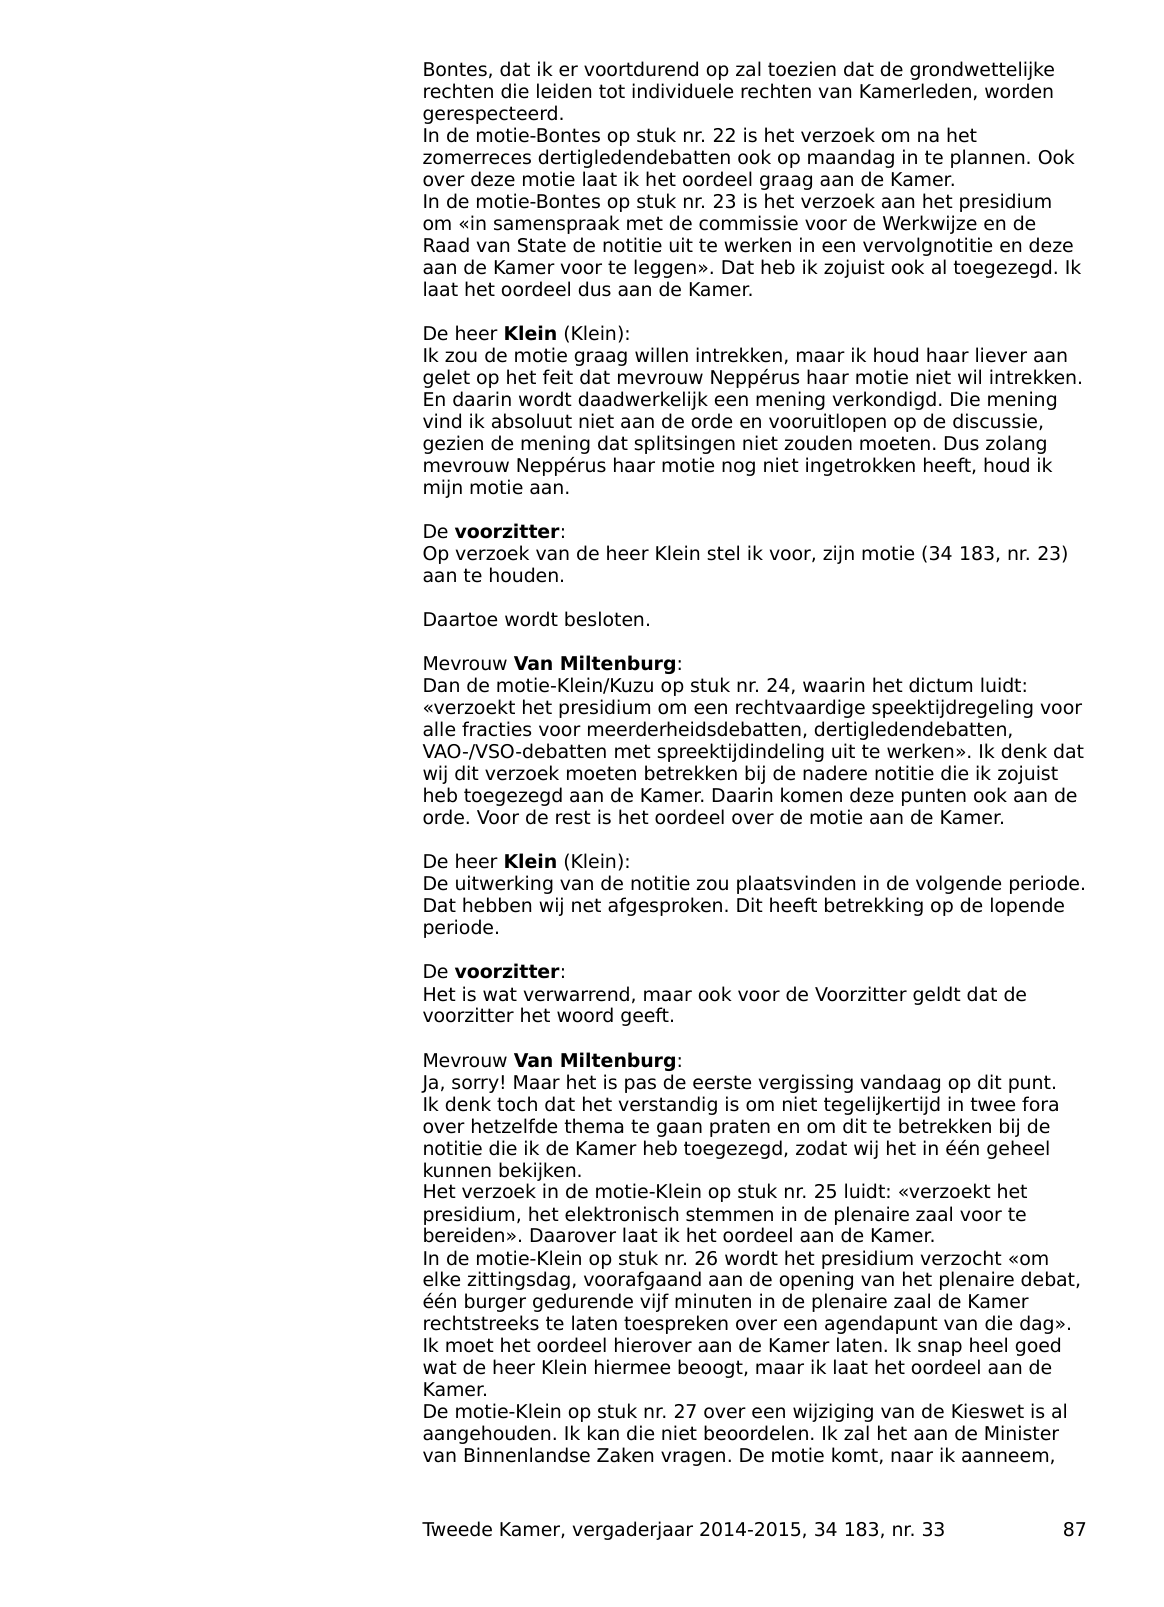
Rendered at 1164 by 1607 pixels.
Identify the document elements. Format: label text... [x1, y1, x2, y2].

text Ik denk toch dat het verstandig is om niet tegelijkertijd in twee fora over hetzelfde thema te gaan praten en om dit te betrekken bij de notitie die ik de Kamer heb toegezegd, zodat wij het in één geheel kunnen bekijken. [422, 1093, 1087, 1181]
text De voorzitter: [422, 961, 1087, 983]
text Ja, sorry! Maar het is pas de eerste vergissing vandaag op dit punt. [422, 1072, 1087, 1093]
text In de motie-Bontes op stuk nr. 23 is het verzoek aan het presidium om «in samenspraak met de commissie voor de Werkwijze en de Raad van State de notitie uit te werken in een vervolgnotitie en deze aan de Kamer voor te leggen». Dat heb ik zojuist ook al toegezegd. Ik laat het oordeel dus aan de Kamer. [422, 191, 1087, 301]
text Het verzoek in de motie-Klein op stuk nr. 25 luidt: «verzoekt het presidium, het elektronisch stemmen in de plenaire zaal voor te bereiden». Daarover laat ik het oordeel aan de Kamer. [422, 1181, 1087, 1247]
text De heer Klein (Klein): [422, 851, 1087, 873]
text De voorzitter: [422, 521, 1087, 543]
text Op verzoek van de heer Klein stel ik voor, zijn motie (34 183, nr. 23) aan te houden. [422, 543, 1087, 587]
text Dan de motie-Klein/Kuzu op stuk nr. 24, waarin het dictum luidt: «verzoekt het presidium om een rechtvaardige speektijdregeling voor alle fracties voor meerderheidsdebatten, dertigledendebatten, VAO-/VSO-debatten met spreektijdindeling uit te werken». Ik denk dat wij dit verzoek moeten betrekken bij de nadere notitie die ik zojuist heb toegezegd aan de Kamer. Daarin komen deze punten ook aan de orde. Voor de rest is het oordeel over de motie aan de Kamer. [422, 675, 1087, 829]
text Bontes, dat ik er voortdurend op zal toezien dat de grondwettelijke rechten die leiden tot individuele rechten van Kamerleden, worden gerespecteerd. [422, 59, 1087, 125]
text Het is wat verwarrend, maar ook voor de Voorzitter geldt dat de voorzitter het woord geeft. [422, 983, 1087, 1027]
text De motie-Klein op stuk nr. 27 over een wijziging van de Kieswet is al aangehouden. Ik kan die niet beoordelen. Ik zal het aan de Minister van Binnenlandse Zaken vragen. De motie komt, naar ik aanneem, [422, 1401, 1087, 1467]
text Mevrouw Van Miltenburg: [422, 653, 1087, 675]
text Ik zou de motie graag willen intrekken, maar ik houd haar liever aan gelet op het feit dat mevrouw Neppérus haar motie niet wil intrekken. En daarin wordt daadwerkelijk een mening verkondigd. Die mening vind ik absoluut niet aan de orde en vooruitlopen op de discussie, gezien de mening dat splitsingen niet zouden moeten. Dus zolang mevrouw Neppérus haar motie nog niet ingetrokken heeft, houd ik mijn motie aan. [422, 345, 1087, 499]
text Mevrouw Van Miltenburg: [422, 1049, 1087, 1072]
text De uitwerking van de notitie zou plaatsvinden in de volgende periode. Dat hebben wij net afgesproken. Dit heeft betrekking op de lopende periode. [422, 873, 1087, 939]
text In de motie-Klein op stuk nr. 26 wordt het presidium verzocht «om elke zittingsdag, voorafgaand aan de opening van het plenaire debat, één burger gedurende vijf minuten in de plenaire zaal de Kamer rechtstreeks te laten toespreken over een agendapunt van die dag». Ik moet het oordeel hierover aan de Kamer laten. Ik snap heel goed wat de heer Klein hiermee beoogt, maar ik laat het oordeel aan de Kamer. [422, 1247, 1087, 1401]
text In de motie-Bontes op stuk nr. 22 is het verzoek om na het zomerreces dertigledendebatten ook op maandag in te plannen. Ook over deze motie laat ik het oordeel graag aan de Kamer. [422, 125, 1087, 191]
text Daartoe wordt besloten. [422, 609, 1087, 631]
text De heer Klein (Klein): [422, 323, 1087, 345]
